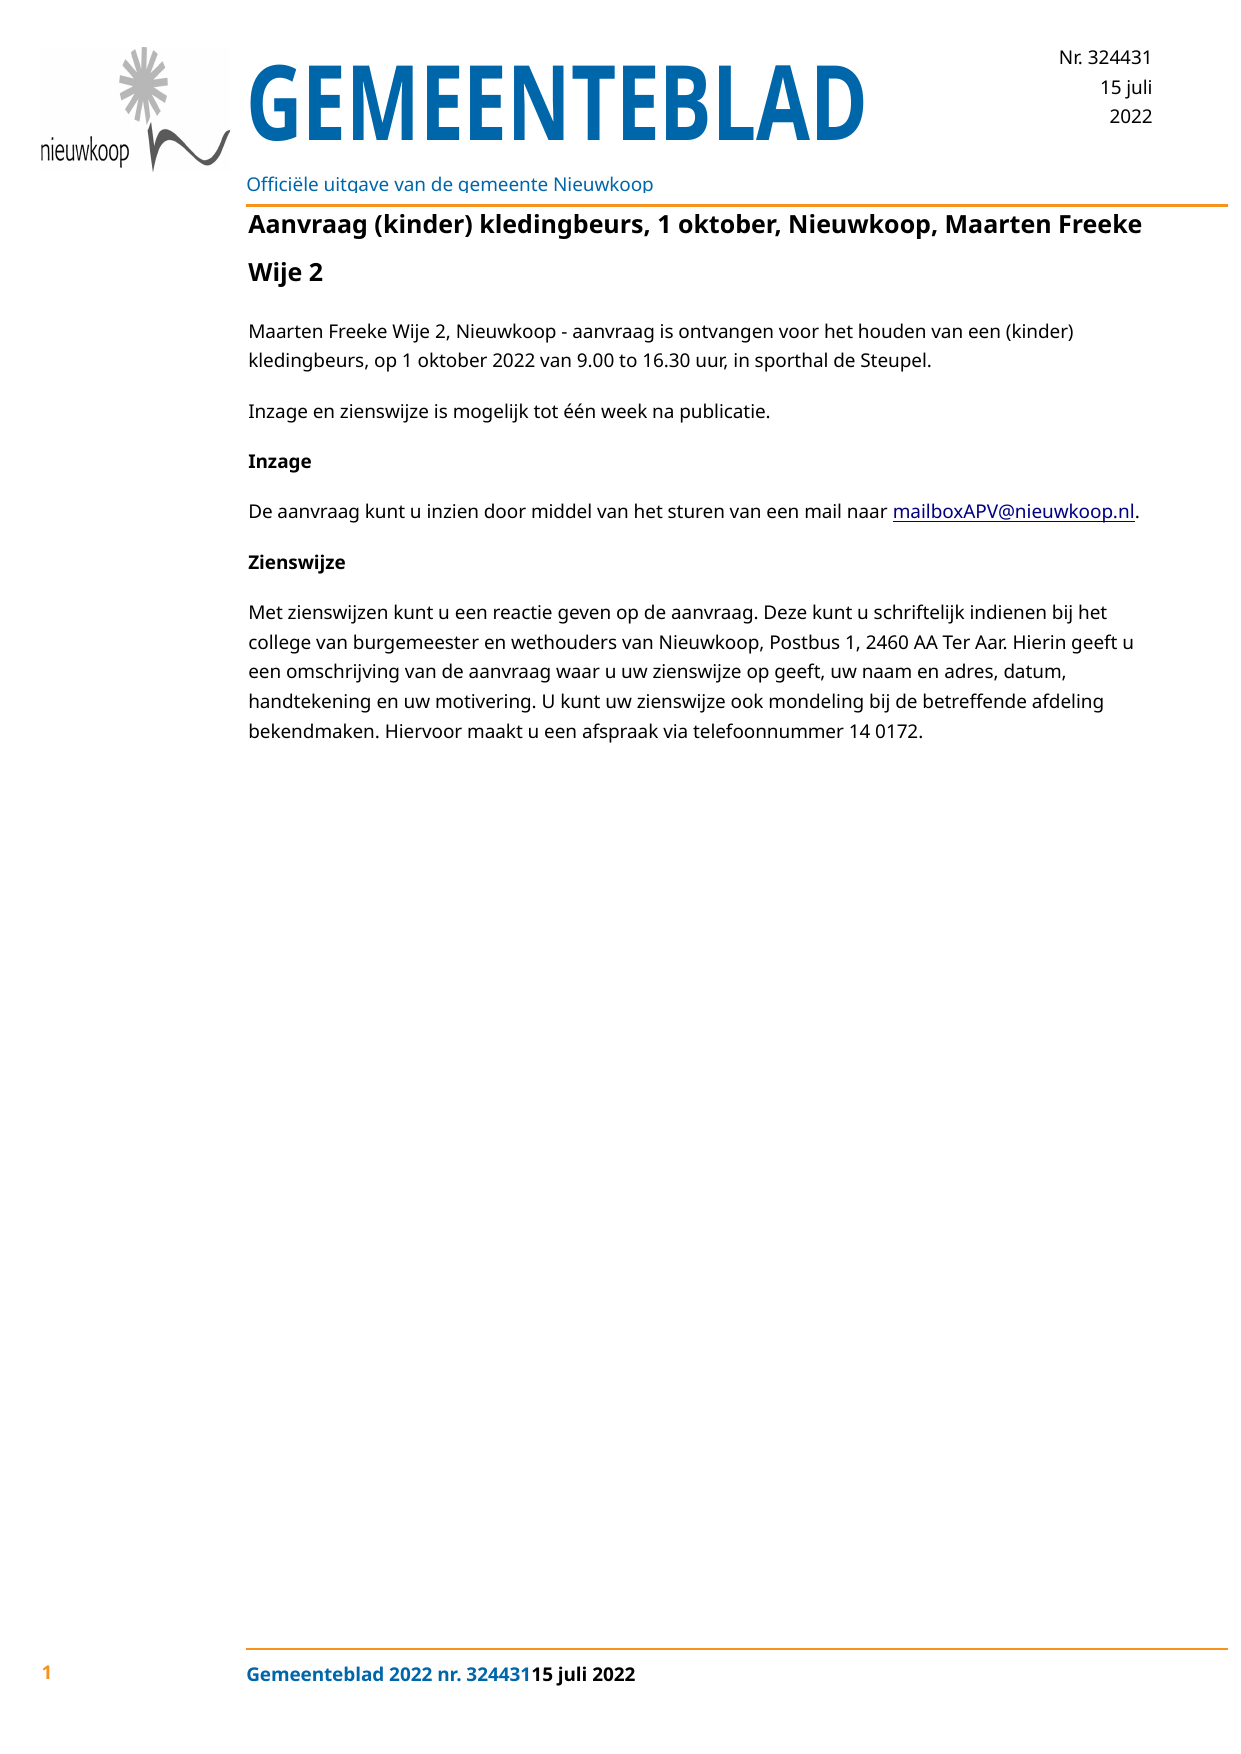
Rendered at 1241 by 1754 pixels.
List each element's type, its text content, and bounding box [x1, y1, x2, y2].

text Aanvraag (kinder) kledingbeurs, 1 oktober, Nieuwkoop, Maarten Freeke Wije 2 [248, 207, 1152, 288]
text Zienswijze [248, 549, 1152, 575]
text De aanvraag kunt u inzien door middel van het sturen van een mail naar mailboxAPV@nieuwkoop.nl. [248, 499, 1152, 524]
picture [41, 47, 231, 172]
text Inzage en zienswijze is mogelijk tot één week na publicatie. [248, 398, 1152, 424]
text Inzage [248, 448, 1152, 474]
text Met zienswijzen kunt u een reactie geven op de aanvraag. Deze kunt u schriftelijk indienen bij het college van burgemeester en wethouders van Nieuwkoop, Postbus 1, 2460 AA Ter Aar. Hierin geeft u een omschrijving van de aanvraag waar u uw zienswijze op geeft, uw naam en adres, datum, handtekening en uw motivering. U kunt uw zienswijze ook mondeling bij de betreffende afdeling bekendmaken. Hiervoor maakt u een afspraak via telefoonnummer 14 0172. [248, 599, 1152, 744]
text Maarten Freeke Wije 2, Nieuwkoop - aanvraag is ontvangen voor het houden van een (kinder) kledingbeurs, op 1 oktober 2022 van 9.00 to 16.30 uur, in sporthal de Steupel. [248, 318, 1152, 373]
